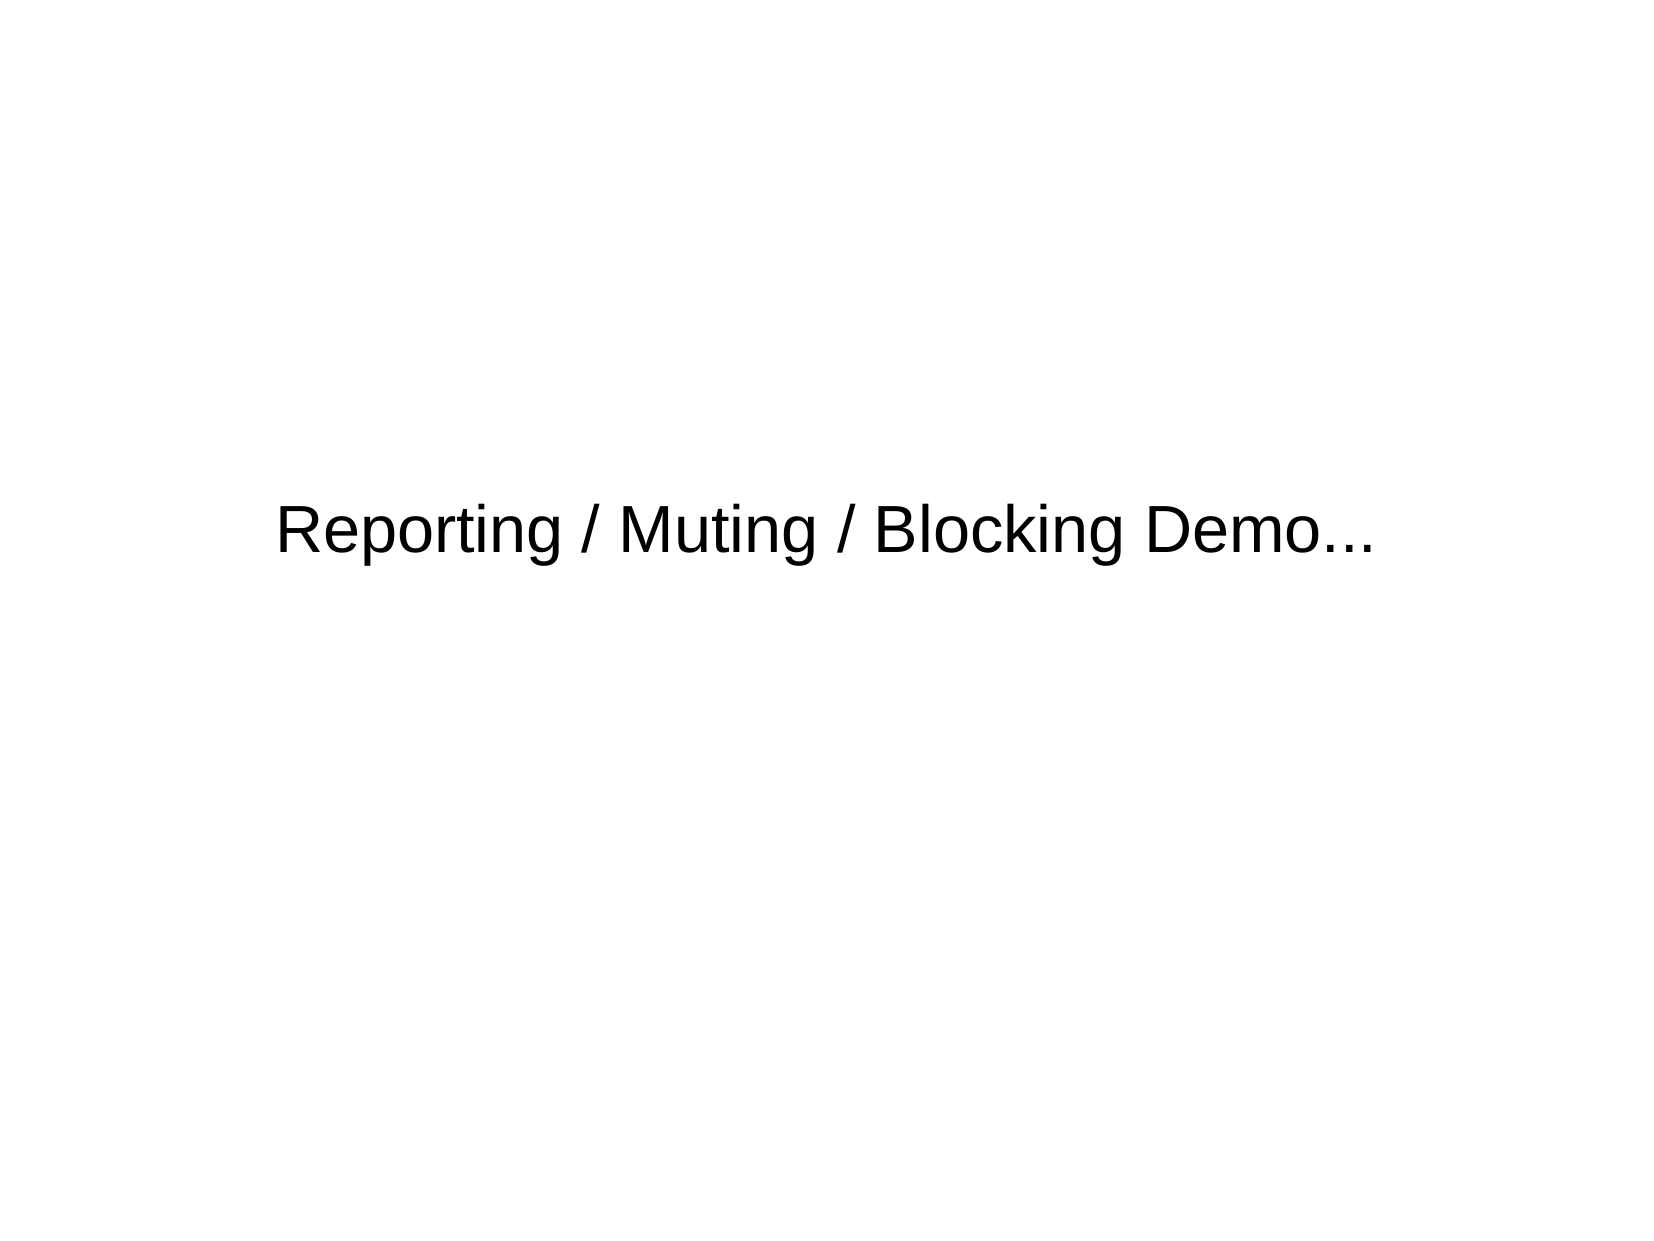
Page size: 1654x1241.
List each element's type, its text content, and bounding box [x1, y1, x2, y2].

subtitle Reporting / Muting / Blocking Demo... [82, 49, 1571, 1010]
